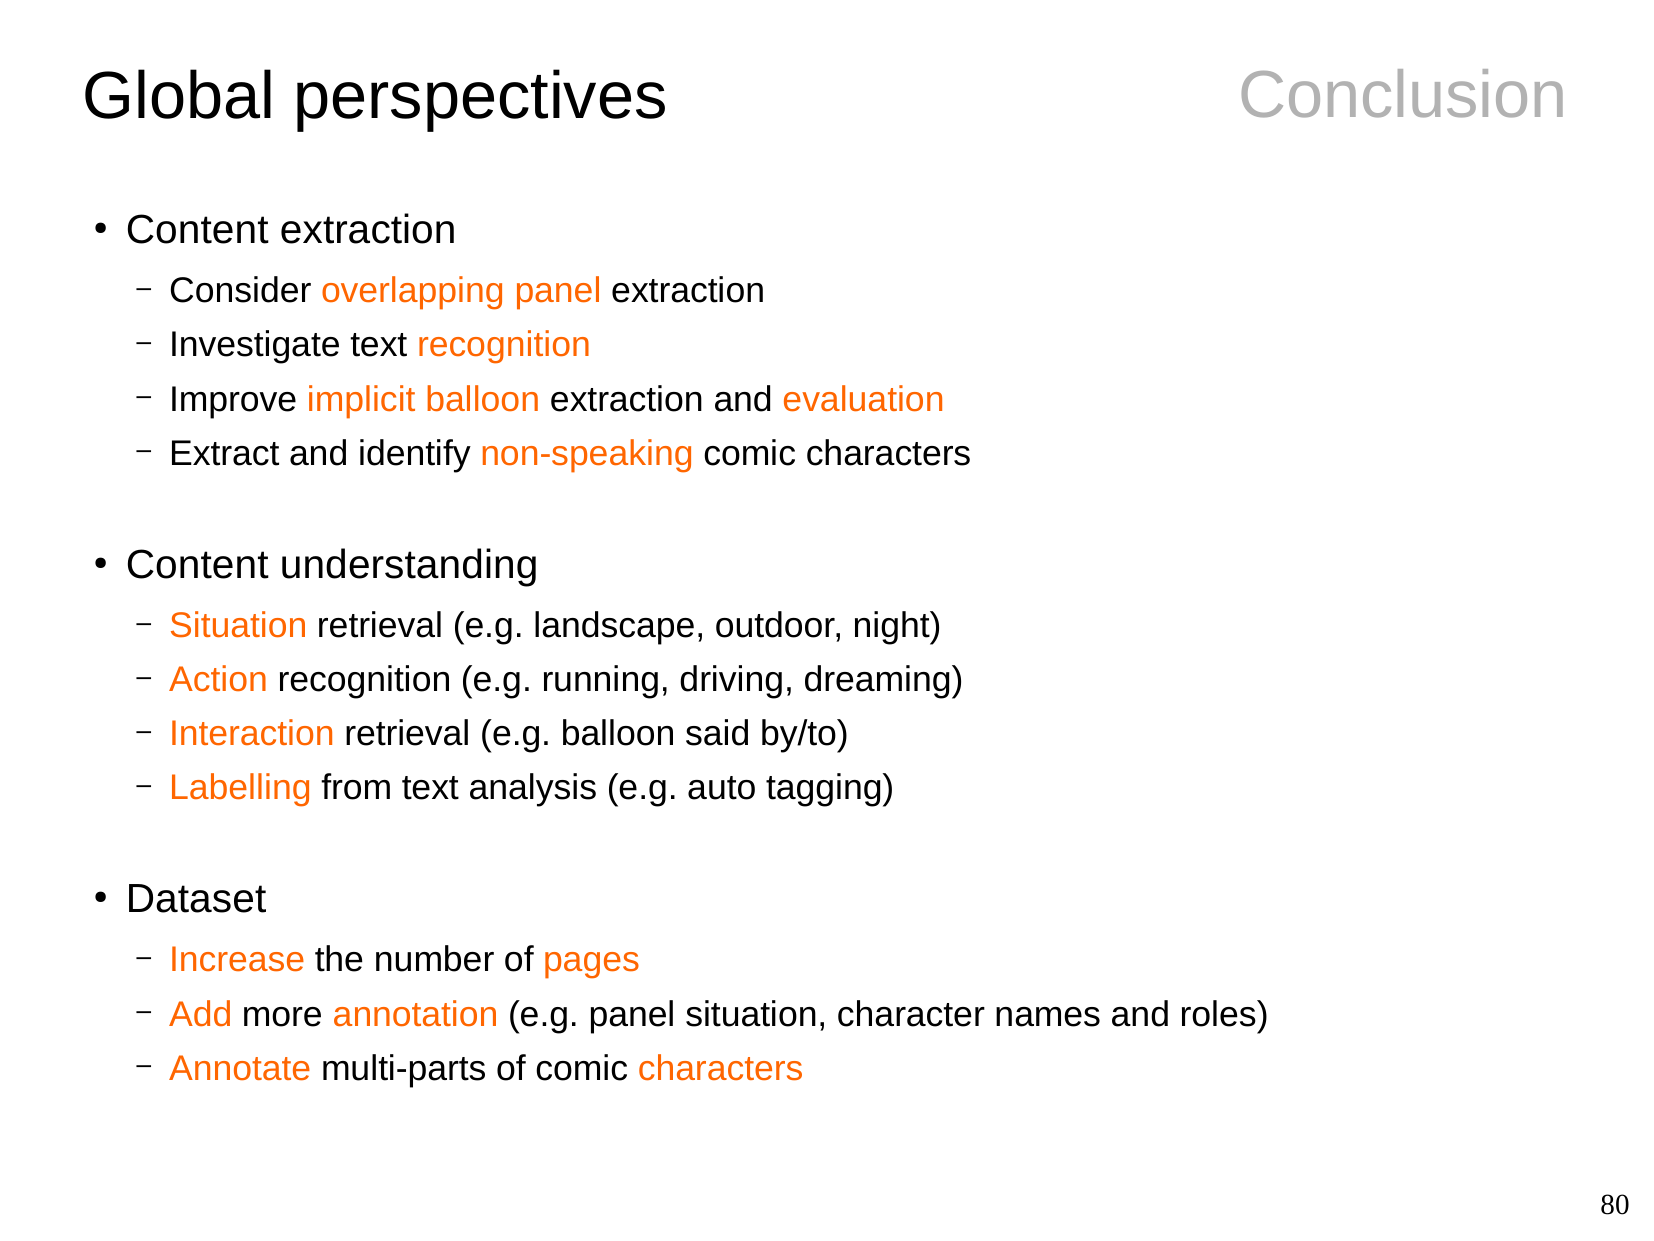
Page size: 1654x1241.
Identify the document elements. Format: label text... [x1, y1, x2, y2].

list Content extraction Consider overlapping panel extraction Investigate text recognition Improve implicit balloon extraction and evaluation Extract and identify non-speaking comic characters Content understanding Situation retrieval (e.g. landscape, outdoor, night) Action recognition (e.g. running, driving, dreaming) Interaction retrieval (e.g. balloon said by/to) Labelling from text analysis (e.g. auto tagging) Dataset Increase the number of pages Add more annotation (e.g. panel situation, character names and roles) Annotate multi-parts of comic characters [82, 206, 1571, 1099]
title Global perspectives [82, 49, 1571, 142]
